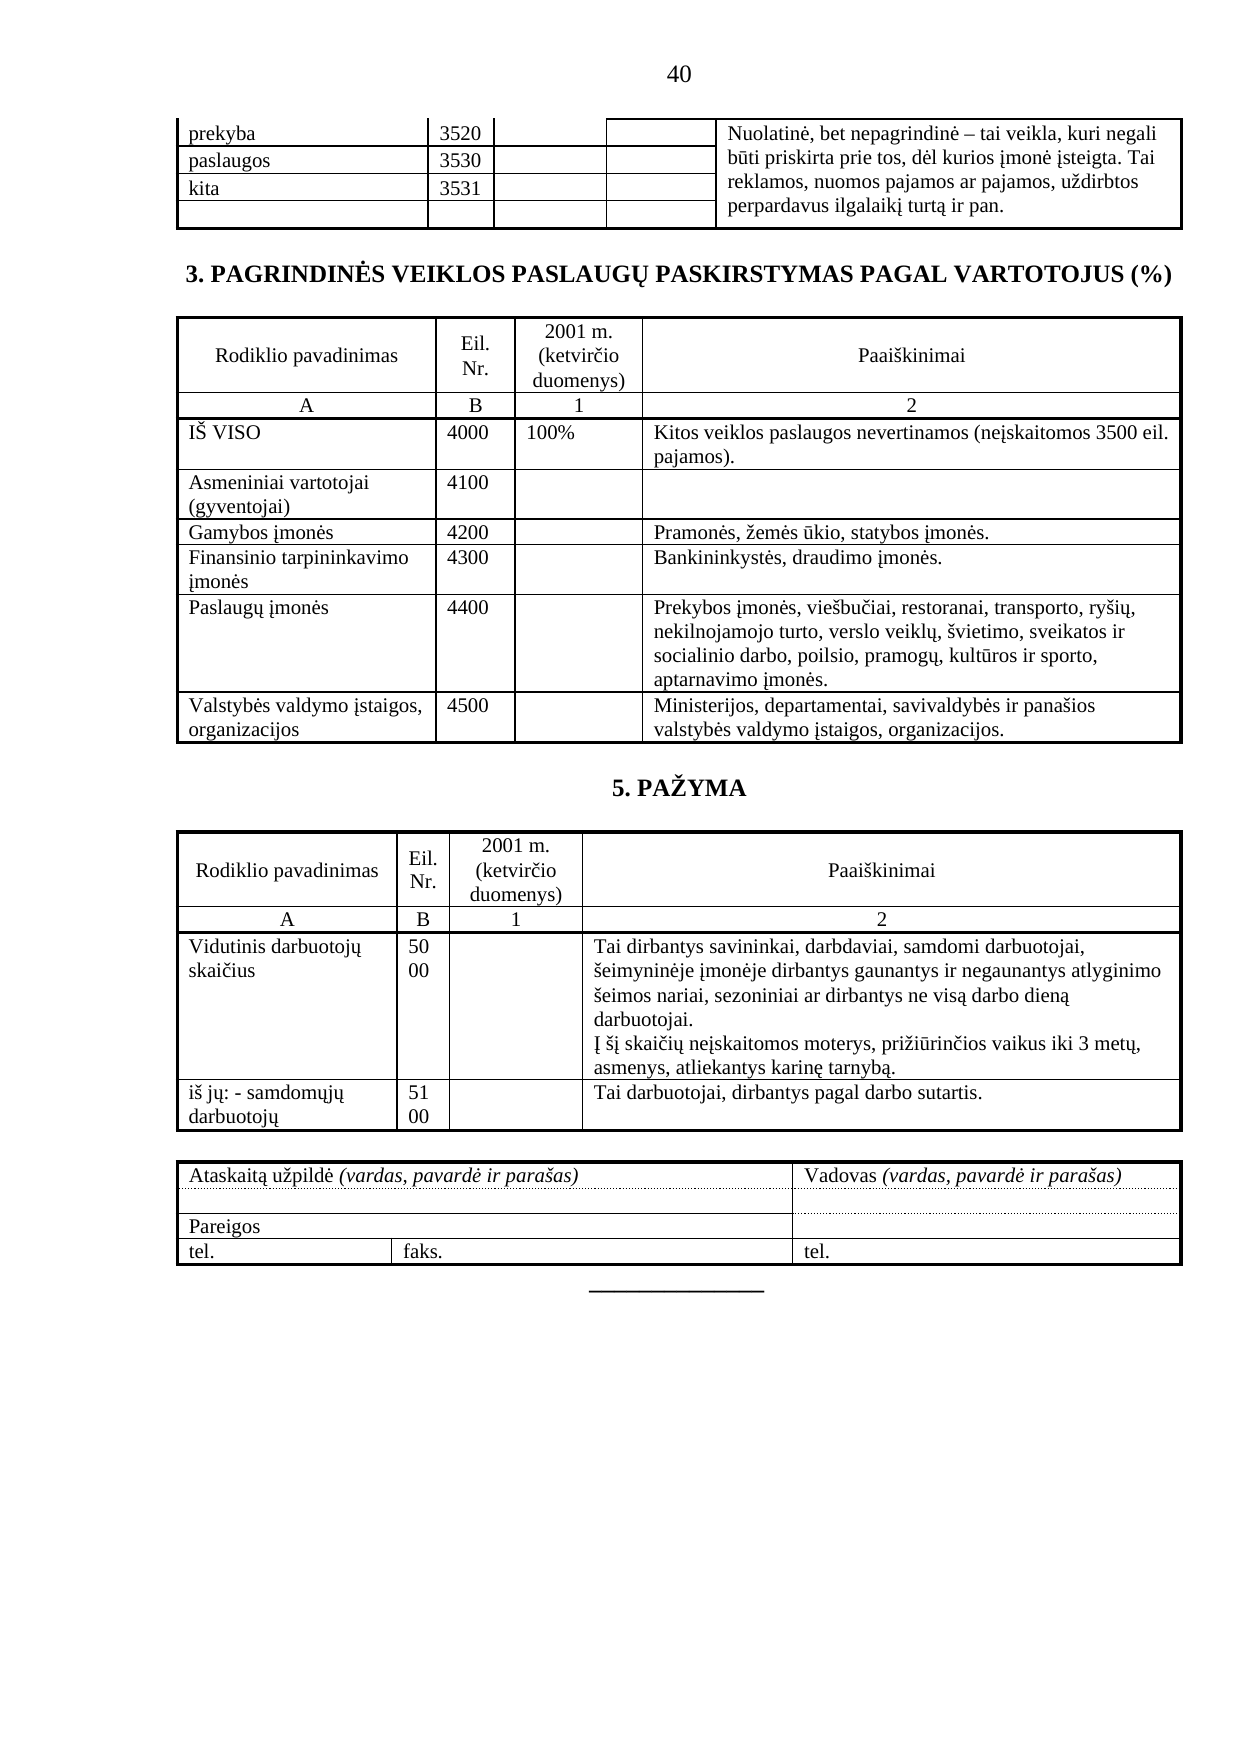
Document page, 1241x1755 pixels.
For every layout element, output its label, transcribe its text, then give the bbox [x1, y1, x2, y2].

table_cell B [398, 907, 449, 931]
table_cell tel. [179, 1239, 391, 1263]
table_header 2001 m. (ketvirčio duomenys) [450, 834, 582, 906]
table_header Rodiklio pavadinimas [179, 319, 435, 392]
table_cell [516, 595, 642, 691]
table_cell B [437, 393, 514, 417]
table_header Vadovas (vardas, pavardė ir parašas) [793, 1164, 1179, 1187]
table_cell IŠ VISO [179, 420, 435, 468]
table_cell faks. [392, 1239, 792, 1263]
table_cell 4500 [437, 693, 514, 741]
table_cell 3520 [429, 118, 493, 145]
table_cell [793, 1188, 1179, 1213]
table_cell [607, 174, 715, 200]
table_cell Tai darbuotojai, dirbantys pagal darbo sutartis. [583, 1080, 1179, 1128]
table_cell [495, 147, 606, 172]
table_cell Tai dirbantys savininkai, darbdaviai, samdomi darbuotojai, šeimyninėje įmonėje dirbantys gaunantys ir negaunantys atlyginimo šeimos nariai, sezoniniai ar dirbantys ne visą darbo dieną darbuotojai. Į šį skaičių neįskaitomos moterys, prižiūrinčios vaikus iki 3 metų, asmenys, atliekantys karinę tarnybą. [583, 934, 1179, 1079]
table_cell iš jų: - samdomųjų darbuotojų [179, 1080, 396, 1128]
table_cell 5100 [398, 1080, 449, 1128]
table_cell [516, 470, 642, 518]
table_cell [495, 201, 606, 227]
table_cell Pareigos [179, 1214, 792, 1238]
table_header Paaiškinimai [583, 834, 1179, 906]
table_cell [607, 201, 715, 227]
table_cell 4200 [437, 520, 514, 544]
table_cell Nuolatinė, bet nepagrindinė – tai veikla, kuri negali būti priskirta prie tos, dėl kurios įmonė įsteigta. Tai reklamos, nuomos pajamos ar pajamos, uždirbtos perpardavus ilgalaikį turtą ir pan. [717, 120, 1180, 227]
table_cell [607, 147, 715, 172]
table_cell 2 [643, 393, 1179, 417]
table_cell [516, 545, 642, 593]
table_cell Finansinio tarpininkavimo įmonės [179, 545, 435, 593]
text 5. PAŽYMA [177, 773, 1181, 802]
table_cell [179, 1188, 792, 1213]
table_cell [643, 470, 1179, 518]
table_cell Valstybės valdymo įstaigos, organizacijos [179, 693, 435, 741]
table_cell [495, 174, 606, 200]
table_cell Asmeniniai vartotojai (gyventojai) [179, 470, 435, 518]
table_cell [450, 934, 582, 1079]
table_cell 3531 [429, 174, 493, 200]
table_cell [429, 201, 493, 227]
table_cell A [179, 907, 396, 931]
table_header Eil. Nr. [437, 319, 514, 392]
table_cell prekyba [179, 118, 427, 145]
table_cell 100% [516, 420, 642, 468]
table_header Paaiškinimai [643, 319, 1179, 392]
table_cell 4100 [437, 470, 514, 518]
table_cell 1 [450, 907, 582, 931]
table_cell [516, 520, 642, 544]
table_cell [607, 120, 715, 145]
table_cell 4300 [437, 545, 514, 593]
text ______________ [177, 1266, 1181, 1295]
table_cell 4000 [437, 420, 514, 468]
table_cell [516, 693, 642, 741]
table_header Ataskaitą užpildė (vardas, pavardė ir parašas) [179, 1164, 792, 1187]
table_cell 1 [516, 393, 642, 417]
table_cell paslaugos [179, 147, 427, 172]
table_cell kita [179, 174, 427, 200]
table_cell 4400 [437, 595, 514, 691]
table_cell Vidutinis darbuotojų skaičius [179, 934, 396, 1079]
table_header Eil. Nr. [398, 834, 449, 906]
table_cell Paslaugų įmonės [179, 595, 435, 691]
table_header 2001 m. (ketvirčio duomenys) [516, 319, 642, 392]
table_cell [450, 1080, 582, 1128]
table_cell [793, 1213, 1179, 1238]
table_cell Pramonės, žemės ūkio, statybos įmonės. [643, 520, 1179, 544]
text 3. PAGRINDINĖS VEIKLOS PASLAUGŲ PASKIRSTYMAS PAGAL VARTOTOJUS (%) [177, 259, 1181, 287]
table_cell 3530 [429, 147, 493, 172]
table_cell Prekybos įmonės, viešbučiai, restoranai, transporto, ryšių, nekilnojamojo turto, verslo veiklų, švietimo, sveikatos ir socialinio darbo, poilsio, pramogų, kultūros ir sporto, aptarnavimo įmonės. [643, 595, 1179, 691]
table_cell 5000 [398, 934, 449, 1079]
table_cell Kitos veiklos paslaugos nevertinamos (neįskaitomos 3500 eil. pajamos). [643, 420, 1179, 468]
table_header Rodiklio pavadinimas [179, 834, 396, 906]
table_cell 2 [583, 907, 1179, 931]
table_cell tel. [793, 1239, 1179, 1263]
table_cell Ministerijos, departamentai, savivaldybės ir panašios valstybės valdymo įstaigos, organizacijos. [643, 693, 1179, 741]
table_cell [179, 201, 427, 227]
table_cell Bankininkystės, draudimo įmonės. [643, 545, 1179, 593]
table_cell [495, 118, 606, 145]
table_cell Gamybos įmonės [179, 520, 435, 544]
table_cell A [179, 393, 435, 417]
